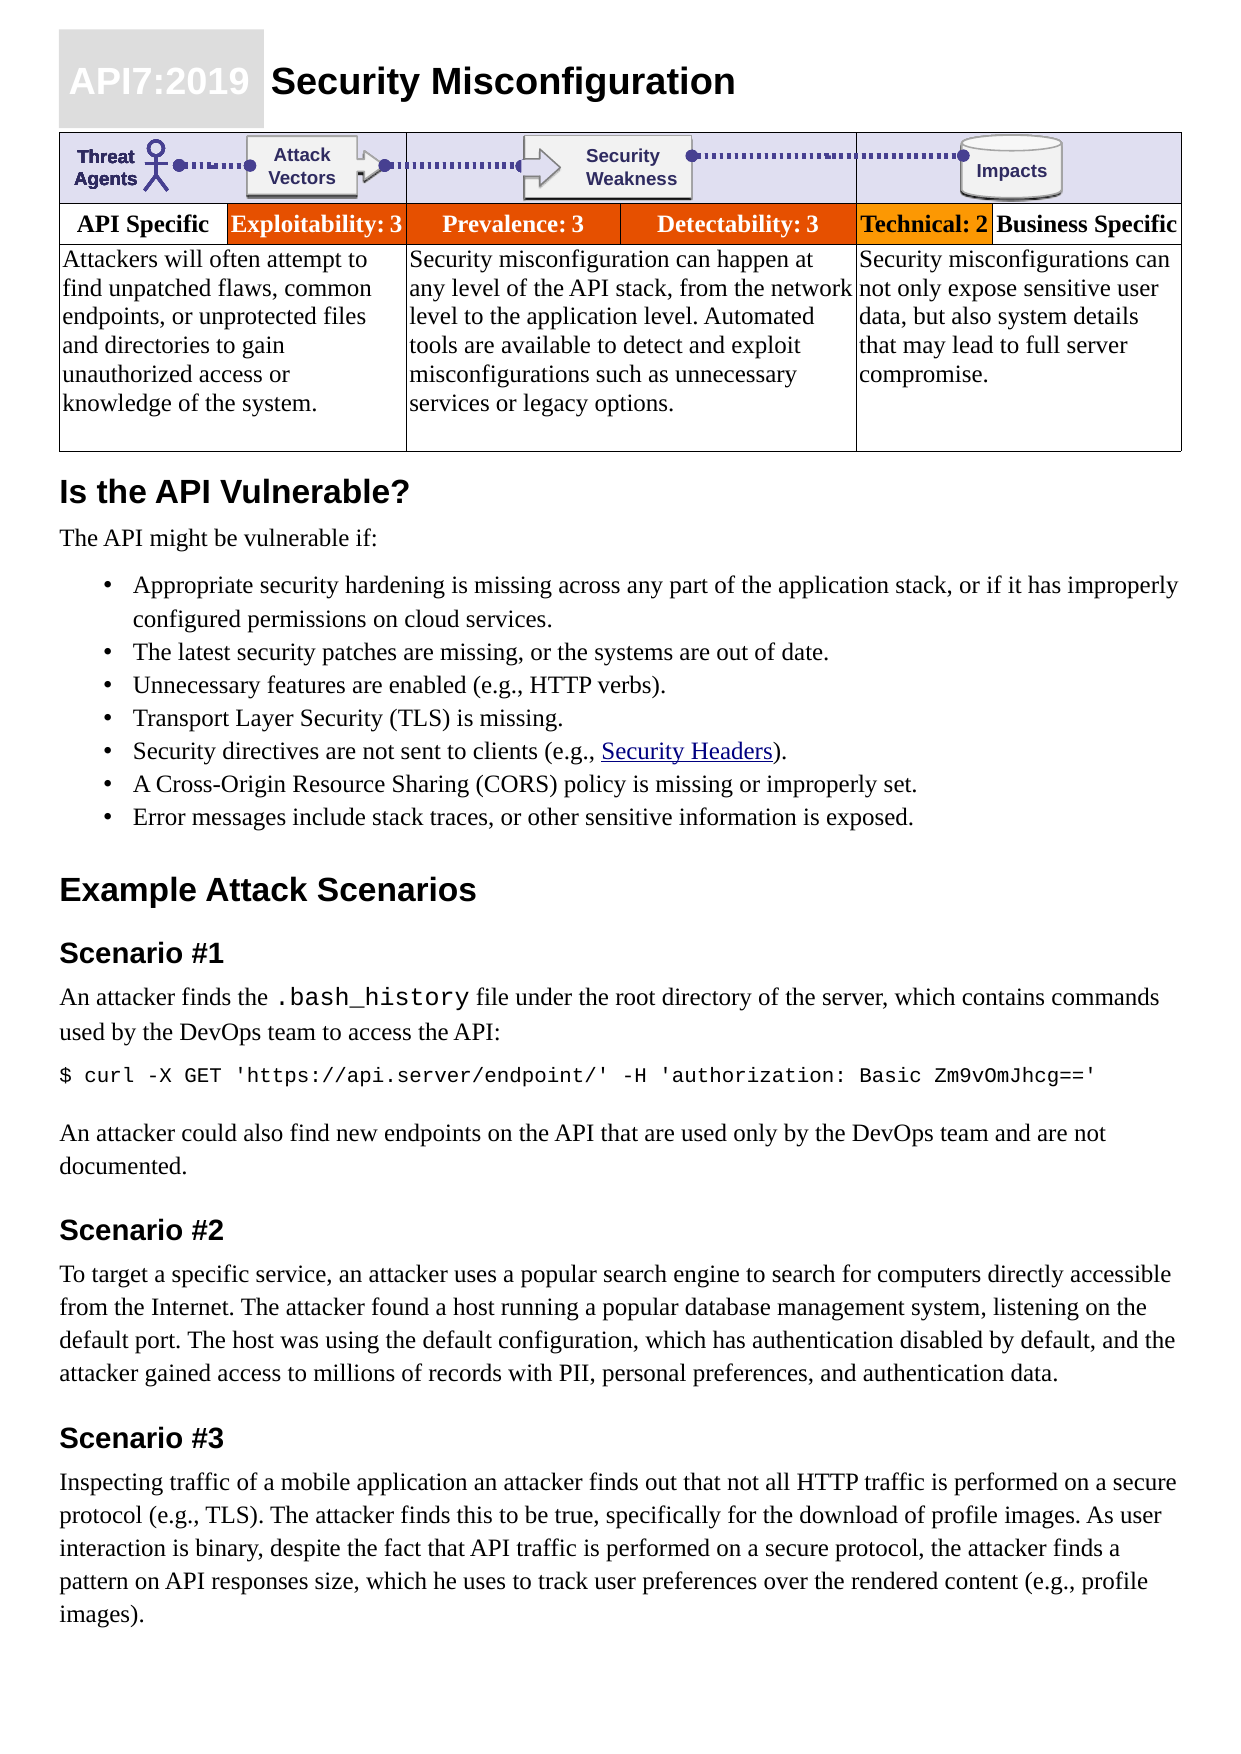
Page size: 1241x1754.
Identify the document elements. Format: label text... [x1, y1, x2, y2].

text $ curl -X GET 'https://api.server/endpoint/' -H 'authorization: Basic Zm9vOmJhcg==' [59, 1065, 1181, 1088]
table_cell API Specific [60, 204, 227, 244]
subtitle Is the API Vulnerable? [59, 472, 1181, 511]
table_cell Exploitability: 3 [228, 204, 406, 244]
table_header [227, 133, 406, 203]
table_cell Prevalence: 3 [407, 204, 620, 244]
table_header [992, 133, 1181, 203]
list Security directives are not sent to clients (e.g., Security Headers). [103, 736, 1181, 764]
text An attacker finds the .bash_history file under the root directory of the server, which contains commands used by the DevOps team to access the API: [59, 982, 1181, 1046]
table_cell Detectability: 3 [621, 204, 856, 244]
table_cell Attackers will often attempt to find unpatched flaws, common endpoints, or unprotected files and directories to gain unauthorized access or knowledge of the system. [60, 245, 406, 451]
table_header [620, 133, 856, 203]
table_header [60, 133, 227, 203]
list The latest security patches are missing, or the systems are out of date. [103, 637, 1181, 665]
list Transport Layer Security (TLS) is missing. [103, 703, 1181, 731]
text An attacker could also find new endpoints on the API that are used only by the DevOps team and are not documented. [59, 1118, 1181, 1180]
subtitle Scenario #3 [59, 1421, 1181, 1454]
table_cell Security misconfiguration can happen at any level of the API stack, from the network level to the application level. Automated tools are available to detect and exploit misconfigurations such as unnecessary services or legacy options. [407, 245, 856, 451]
table_header [407, 133, 620, 203]
list Error messages include stack traces, or other sensitive information is exposed. [103, 802, 1181, 831]
list Unnecessary features are enabled (e.g., HTTP verbs). [103, 670, 1181, 698]
list Appropriate security hardening is missing across any part of the application stack, or if it has improperly configured permissions on cloud services. [103, 571, 1181, 632]
text Inspecting traffic of a mobile application an attacker finds out that not all HTTP traffic is performed on a secure protocol (e.g., TLS). The attacker finds this to be true, specifically for the download of profile images. As user interaction is binary, despite the fact that API traffic is performed on a secure protocol, the attacker finds a pattern on API responses size, which he uses to track user preferences over the rendered content (e.g., profile images). [59, 1467, 1181, 1628]
list A Cross-Origin Resource Sharing (CORS) policy is missing or improperly set. [103, 769, 1181, 797]
table_header [857, 133, 992, 203]
subtitle Example Attack Scenarios [59, 870, 1181, 909]
subtitle Scenario #2 [59, 1213, 1181, 1247]
text The API might be vulnerable if: [59, 523, 1181, 552]
table_cell Security misconfigurations can not only expose sensitive user data, but also system details that may lead to full server compromise. [857, 245, 1181, 451]
table_cell Technical: 2 [857, 204, 992, 244]
text To target a specific service, an attacker uses a popular search engine to search for computers directly accessible from the Internet. The attacker found a host running a popular database management system, listening on the default port. The host was using the default configuration, which has authentication disabled by default, and the attacker gained access to millions of records with PII, personal preferences, and authentication data. [59, 1259, 1181, 1387]
subtitle Scenario #1 [59, 936, 1181, 970]
table_cell Business Specific [993, 204, 1181, 244]
